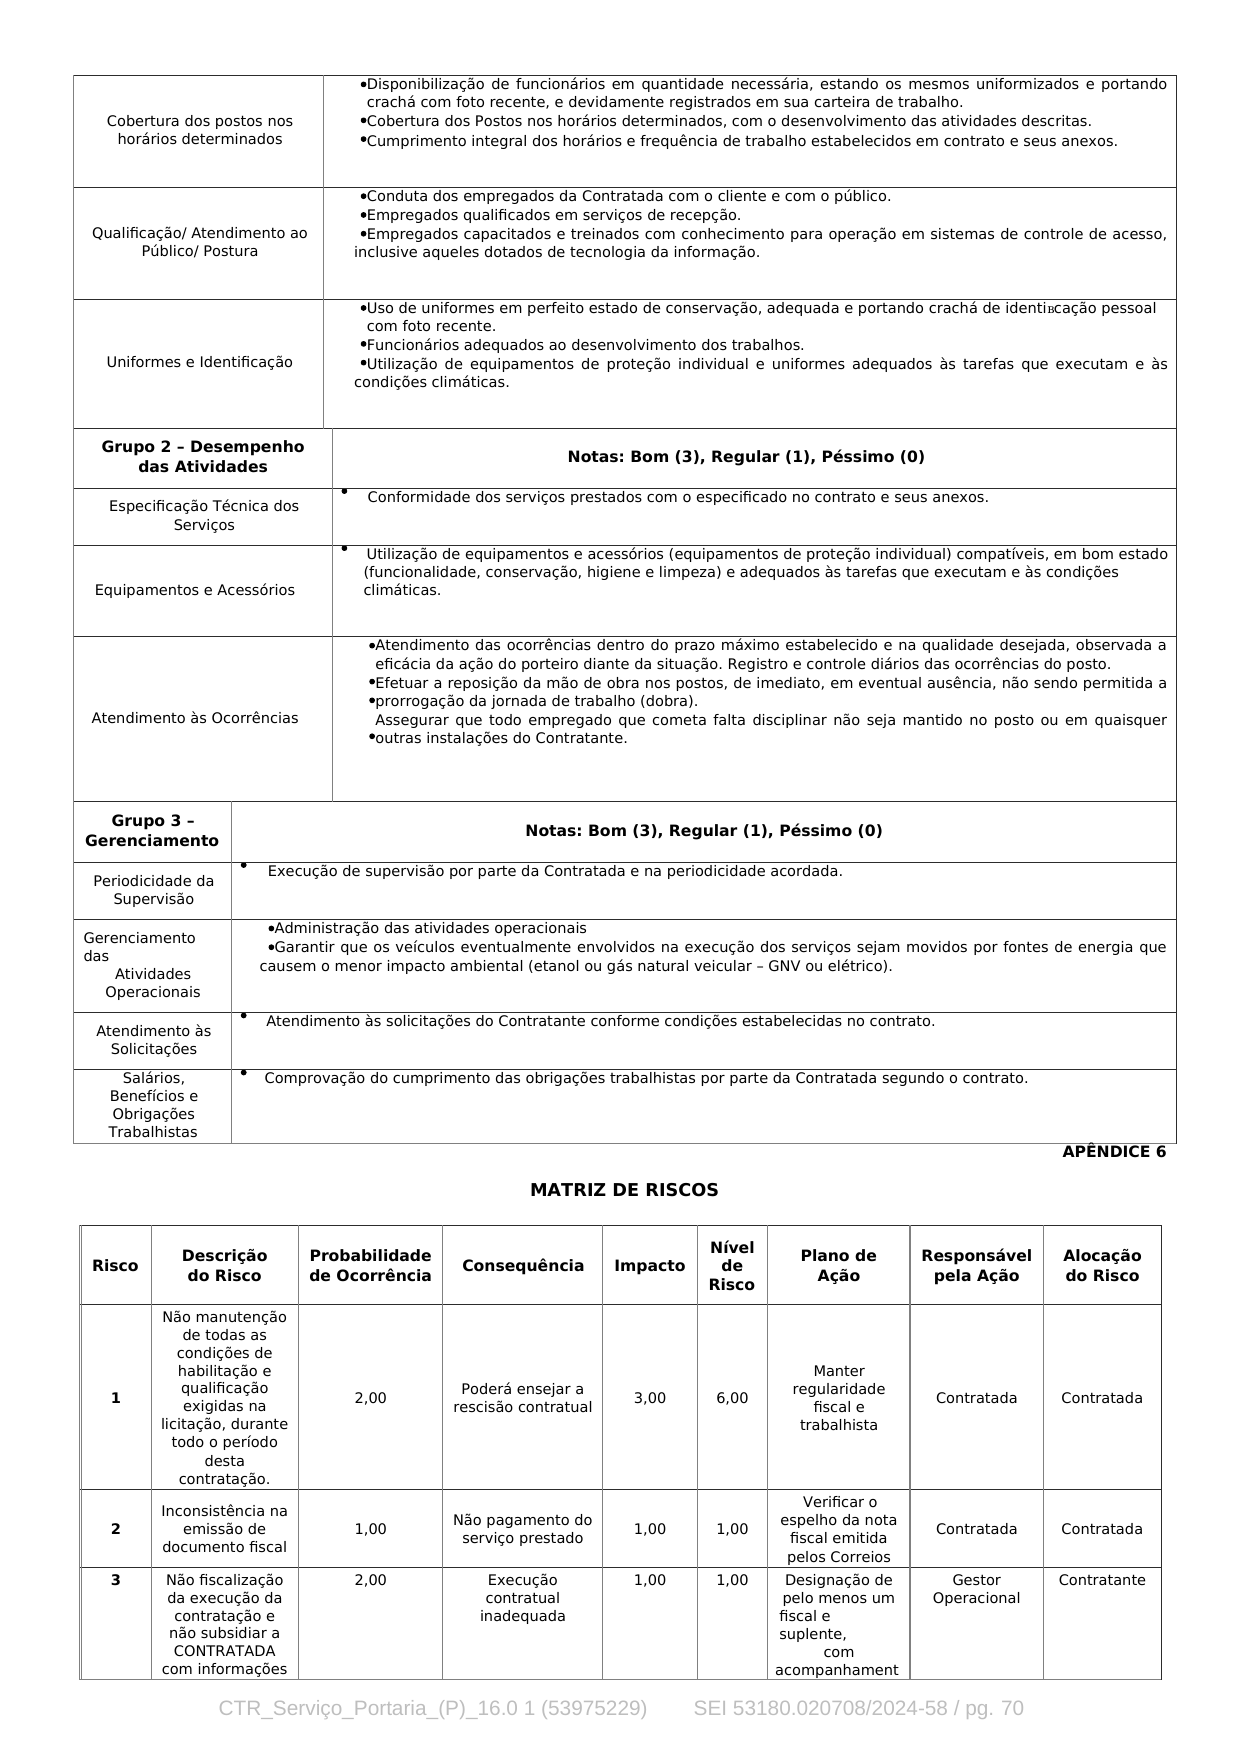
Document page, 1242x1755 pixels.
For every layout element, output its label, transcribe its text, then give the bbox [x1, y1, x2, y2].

table_cell Contratada [1044, 1305, 1161, 1489]
table_cell Comprovação do cumprimento das obrigações trabalhistas por parte da Contratada segundo o contrato. [232, 1070, 1176, 1142]
table_cell Atendimento das ocorrências dentro do prazo máximo estabelecido e na qualidade desejada, observada a eficácia da ação do porteiro diante da situação. Registro e controle diários das ocorrências do posto. Efetuar a reposição da mão de obra nos postos, de imediato, em eventual ausência, não sendo permitida a prorrogação da jornada de trabalho (dobra). Assegurar que todo empregado que cometa falta disciplinar não seja mantido no posto ou em quaisquer outras instalações do Contratante. [333, 637, 1176, 801]
table_cell Não manutenção de todas as condições de habilitação e qualificação exigidas na licitação, durante todo o período desta contratação. [152, 1305, 298, 1489]
table_cell Equipamentos e Acessórios [74, 546, 332, 636]
table_cell Notas: Bom (3), Regular (1), Péssimo (0) [333, 429, 1176, 488]
table_cell Contratada [911, 1490, 1043, 1567]
table_cell Atendimento às Solicitações [74, 1013, 231, 1069]
subtitle MATRIZ DE RISCOS [530, 1180, 1188, 1201]
table_cell Designação de pelo menos um fiscal e suplente, com acompanhament [768, 1568, 909, 1679]
table_cell Conduta dos empregados da Contratada com o cliente e com o público. Empregados qualificados em serviços de recepção. Empregados capacitados e treinados com conhecimento para operação em sistemas de controle de acesso, inclusive aqueles dotados de tecnologia da informação. [324, 188, 1176, 298]
table_cell Manter regularidade fiscal e trabalhista [768, 1305, 909, 1489]
table_cell 1,00 [299, 1490, 442, 1567]
table_cell Execução de supervisão por parte da Contratada e na periodicidade acordada. [232, 863, 1176, 919]
table_header Probabilidade de Ocorrência [299, 1226, 442, 1304]
table_header Alocação do Risco [1044, 1226, 1161, 1304]
table_cell 3 [82, 1568, 151, 1679]
table_cell 2,00 [299, 1305, 442, 1489]
table_cell Utilização de equipamentos e acessórios (equipamentos de proteção individual) compatíveis, em bom estado (funcionalidade, conservação, higiene e limpeza) e adequados às tarefas que executam e às condições climáticas. [333, 546, 1176, 636]
table_cell Uso de uniformes em perfeito estado de conservação, adequada e portando crachá de identicação pessoal com foto recente. Funcionários adequados ao desenvolvimento dos trabalhos. Utilização de equipamentos de proteção individual e uniformes adequados às tarefas que executam e às condições climáticas. [324, 300, 1176, 427]
table_cell 1,00 [603, 1568, 697, 1679]
table_cell Conformidade dos serviços prestados com o especificado no contrato e seus anexos. [333, 489, 1176, 545]
table_header Plano de Ação [768, 1226, 909, 1304]
table_cell Atendimento às solicitações do Contratante conforme condições estabelecidas no contrato. [232, 1013, 1176, 1069]
table_header Impacto [603, 1226, 697, 1304]
table_header Nível de Risco [698, 1226, 767, 1304]
table_cell Verificar o espelho da nota fiscal emitida pelos Correios [768, 1490, 909, 1567]
table_cell 3,00 [603, 1305, 697, 1489]
table_cell Execução contratual inadequada [443, 1568, 602, 1679]
table_cell Não fiscalização da execução da contratação e não subsidiar a CONTRATADA com informações [152, 1568, 298, 1679]
table_cell Gestor Operacional [911, 1568, 1043, 1679]
table_cell Poderá ensejar a rescisão contratual [443, 1305, 602, 1489]
table_header Responsável pela Ação [911, 1226, 1043, 1304]
table_cell Notas: Bom (3), Regular (1), Péssimo (0) [232, 802, 1176, 862]
table_cell Uniformes e Identificação [74, 300, 323, 427]
table_cell 1 [82, 1305, 151, 1489]
table_cell Salários, Benefícios e Obrigações Trabalhistas [74, 1070, 231, 1142]
table_cell Qualificação/ Atendimento ao Público/ Postura [74, 188, 323, 298]
table_cell 1,00 [603, 1490, 697, 1567]
table_cell Periodicidade da Supervisão [74, 863, 231, 919]
table_cell 2,00 [299, 1568, 442, 1679]
table_header Risco [82, 1226, 151, 1304]
table_cell 6,00 [698, 1305, 767, 1489]
table_cell 1,00 [698, 1490, 767, 1567]
table_cell Especificação Técnica dos Serviços [74, 489, 332, 545]
table_cell 2 [82, 1490, 151, 1567]
table_cell 1,00 [698, 1568, 767, 1679]
table_cell Atendimento às Ocorrências [74, 637, 332, 801]
table_cell Contratante [1044, 1568, 1161, 1679]
table_cell Grupo 2 – Desempenho das Atividades [74, 429, 332, 488]
table_cell Contratada [1044, 1490, 1161, 1567]
table_cell Disponibilização de funcionários em quantidade necessária, estando os mesmos uniformizados e portando crachá com foto recente, e devidamente registrados em sua carteira de trabalho. Cobertura dos Postos nos horários determinados, com o desenvolvimento das atividades descritas. Cumprimento integral dos horários e frequência de trabalho estabelecidos em contrato e seus anexos. [324, 76, 1176, 187]
table_cell Administração das atividades operacionais Garantir que os veículos eventualmente envolvidos na execução dos serviços sejam movidos por fontes de energia que causem o menor impacto ambiental (etanol ou gás natural veicular – GNV ou elétrico). [232, 920, 1176, 1012]
table_header Descrição do Risco [152, 1226, 298, 1304]
table_cell Inconsistência na emissão de documento fiscal [152, 1490, 298, 1567]
table_cell Grupo 3 – Gerenciamento [74, 802, 231, 862]
table_cell Gerenciamento das Atividades Operacionais [74, 920, 231, 1012]
table_header Consequência [443, 1226, 602, 1304]
table_cell Contratada [911, 1305, 1043, 1489]
text APÊNDICE 6 [70, 1143, 1167, 1162]
table_cell Não pagamento do serviço prestado [443, 1490, 602, 1567]
table_cell Cobertura dos postos nos horários determinados [74, 76, 323, 187]
